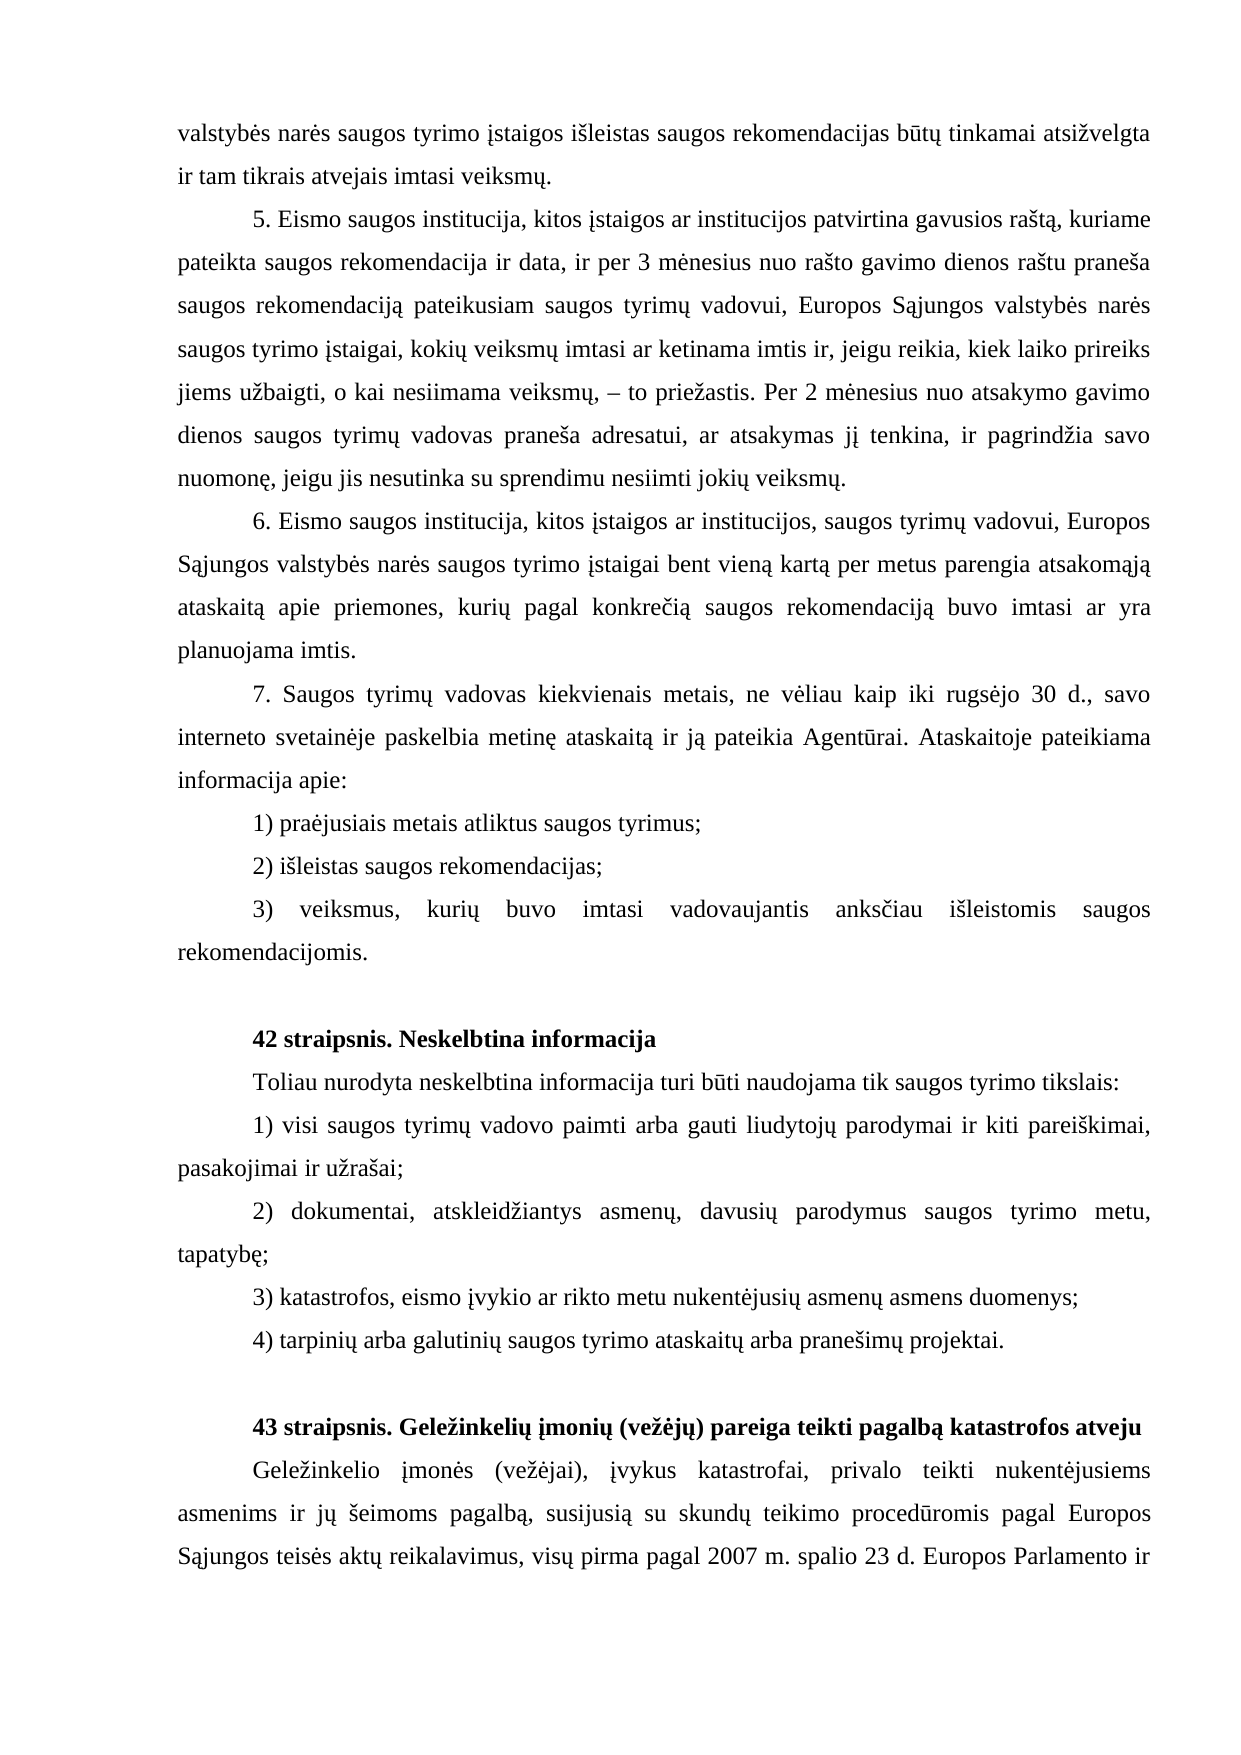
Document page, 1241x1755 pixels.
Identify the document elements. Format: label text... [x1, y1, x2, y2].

text Geležinkelio įmonės (vežėjai), įvykus katastrofai, privalo teikti nukentėjusiems asmenims ir jų šeimoms pagalbą, susijusią su skundų teikimo procedūromis pagal Europos Sąjungos teisės aktų reikalavimus, visų pirma pagal 2007 m. spalio 23 d. Europos Parlamento ir [177, 1455, 1152, 1570]
text 6. Eismo saugos institucija, kitos įstaigos ar institucijos, saugos tyrimų vadovui, Europos Sąjungos valstybės narės saugos tyrimo įstaigai bent vieną kartą per metus parengia atsakomąją ataskaitą apie priemones, kurių pagal konkrečią saugos rekomendaciją buvo imtasi ar yra planuojama imtis. [177, 506, 1152, 664]
text 2) išleistas saugos rekomendacijas; [177, 851, 1152, 880]
text 42 straipsnis. Neskelbtina informacija [177, 1024, 1152, 1052]
text 5. Eismo saugos institucija, kitos įstaigos ar institucijos patvirtina gavusios raštą, kuriame pateikta saugos rekomendacija ir data, ir per 3 mėnesius nuo rašto gavimo dienos raštu praneša saugos rekomendaciją pateikusiam saugos tyrimų vadovui, Europos Sąjungos valstybės narės saugos tyrimo įstaigai, kokių veiksmų imtasi ar ketinama imtis ir, jeigu reikia, kiek laiko prireiks jiems užbaigti, o kai nesiimama veiksmų, – to priežastis. Per 2 mėnesius nuo atsakymo gavimo dienos saugos tyrimų vadovas praneša adresatui, ar atsakymas jį tenkina, ir pagrindžia savo nuomonę, jeigu jis nesutinka su sprendimu nesiimti jokių veiksmų. [177, 204, 1152, 492]
text Toliau nurodyta neskelbtina informacija turi būti naudojama tik saugos tyrimo tikslais: [177, 1067, 1152, 1096]
text valstybės narės saugos tyrimo įstaigos išleistas saugos rekomendacijas būtų tinkamai atsižvelgta ir tam tikrais atvejais imtasi veiksmų. [177, 118, 1152, 190]
text 1) visi saugos tyrimų vadovo paimti arba gauti liudytojų parodymai ir kiti pareiškimai, pasakojimai ir užrašai; [177, 1110, 1152, 1182]
text 3) veiksmus, kurių buvo imtasi vadovaujantis anksčiau išleistomis saugos rekomendacijomis. [177, 894, 1152, 966]
text 2) dokumentai, atskleidžiantys asmenų, davusių parodymus saugos tyrimo metu, tapatybę; [177, 1196, 1152, 1268]
text 3) katastrofos, eismo įvykio ar rikto metu nukentėjusių asmenų asmens duomenys; [177, 1282, 1152, 1311]
text 7. Saugos tyrimų vadovas kiekvienais metais, ne vėliau kaip iki rugsėjo 30 d., savo interneto svetainėje paskelbia metinę ataskaitą ir ją pateikia Agentūrai. Ataskaitoje pateikiama informacija apie: [177, 679, 1152, 794]
text 1) praėjusiais metais atliktus saugos tyrimus; [177, 808, 1152, 837]
text 43 straipsnis. Geležinkelių įmonių (vežėjų) pareiga teikti pagalbą katastrofos atveju [177, 1412, 1152, 1441]
text 4) tarpinių arba galutinių saugos tyrimo ataskaitų arba pranešimų projektai. [177, 1326, 1152, 1354]
